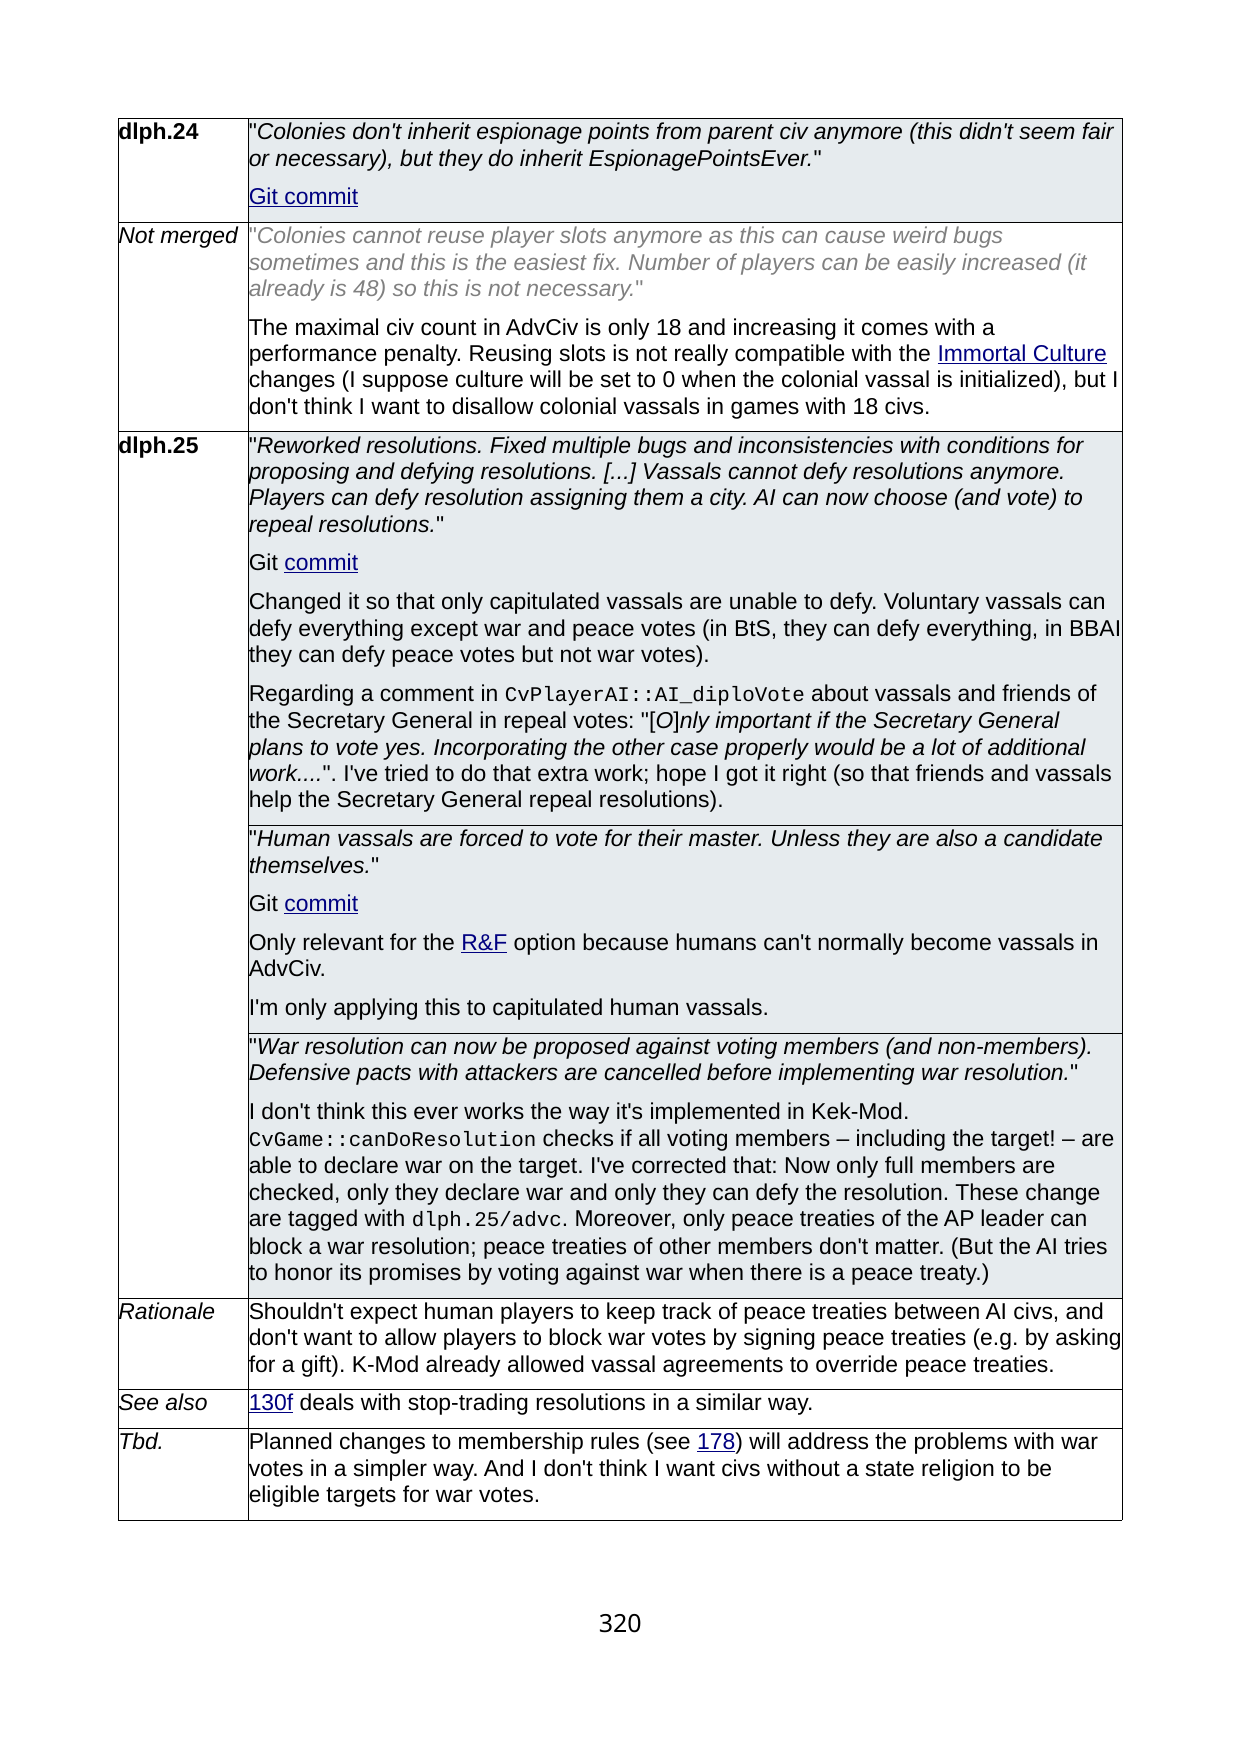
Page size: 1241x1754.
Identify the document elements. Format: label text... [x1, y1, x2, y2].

table_cell 130f deals with stop-trading resolutions in a similar way. [249, 1390, 1122, 1428]
table_cell "Colonies cannot reuse player slots anymore as this can cause weird bugs sometimes and this is the easiest fix. Number of players can be easily increased (it already is 48) so this is not necessary." The maximal civ count in AdvCiv is only 18 and increasing it comes with a performance penalty. Reusing slots is not really compatible with the Immortal Culture changes (I suppose culture will be set to 0 when the colonial vassal is initialized), but I don't think I want to disallow colonial vassals in games with 18 civs. [249, 223, 1122, 431]
table_cell dlph.25 [119, 432, 248, 1298]
table_cell "Human vassals are forced to vote for their master. Unless they are also a candidate themselves." Git commit Only relevant for the R&F option because humans can't normally become vassals in AdvCiv. I'm only applying this to capitulated human vassals. [249, 826, 1122, 1033]
table_cell Planned changes to membership rules (see 178) will address the problems with war votes in a simpler way. And I don't think I want civs without a state religion to be eligible targets for war votes. [249, 1429, 1122, 1520]
table_cell Shouldn't expect human players to keep track of peace treaties between AI civs, and don't want to allow players to block war votes by signing peace treaties (e.g. by asking for a gift). K-Mod already allowed vassal agreements to override peace treaties. [249, 1299, 1122, 1389]
table_cell Rationale [119, 1299, 248, 1389]
table_cell See also [119, 1390, 248, 1428]
table_cell "Reworked resolutions. Fixed multiple bugs and inconsistencies with conditions for proposing and defying resolutions. [...] Vassals cannot defy resolutions anymore. Players can defy resolution assigning them a city. AI can now choose (and vote) to repeal resolutions." Git commit Changed it so that only capitulated vassals are unable to defy. Voluntary vassals can defy everything except war and peace votes (in BtS, they can defy everything, in BBAI they can defy peace votes but not war votes). Regarding a comment in CvPlayerAI::AI_diploVote about vassals and friends of the Secretary General in repeal votes: "[O]nly important if the Secretary General plans to vote yes. Incorporating the other case properly would be a lot of additional work....". I've tried to do that extra work; hope I got it right (so that friends and vassals help the Secretary General repeal resolutions). [249, 432, 1122, 825]
table_cell Tbd. [119, 1429, 248, 1520]
table_cell "Colonies don't inherit espionage points from parent civ anymore (this didn't seem fair or necessary), but they do inherit EspionagePointsEver." Git commit [249, 119, 1122, 222]
table_cell dlph.24 [119, 119, 248, 222]
table_cell Not merged [119, 223, 248, 431]
table_cell "War resolution can now be proposed against voting members (and non-members). Defensive pacts with attackers are cancelled before implementing war resolution." I don't think this ever works the way it's implemented in Kek-Mod. CvGame::canDoResolution checks if all voting members – including the target! – are able to declare war on the target. I've corrected that: Now only full members are checked, only they declare war and only they can defy the resolution. These change are tagged with dlph.25/advc. Moreover, only peace treaties of the AP leader can block a war resolution; peace treaties of other members don't matter. (But the AI tries to honor its promises by voting against war when there is a peace treaty.) [249, 1034, 1122, 1298]
